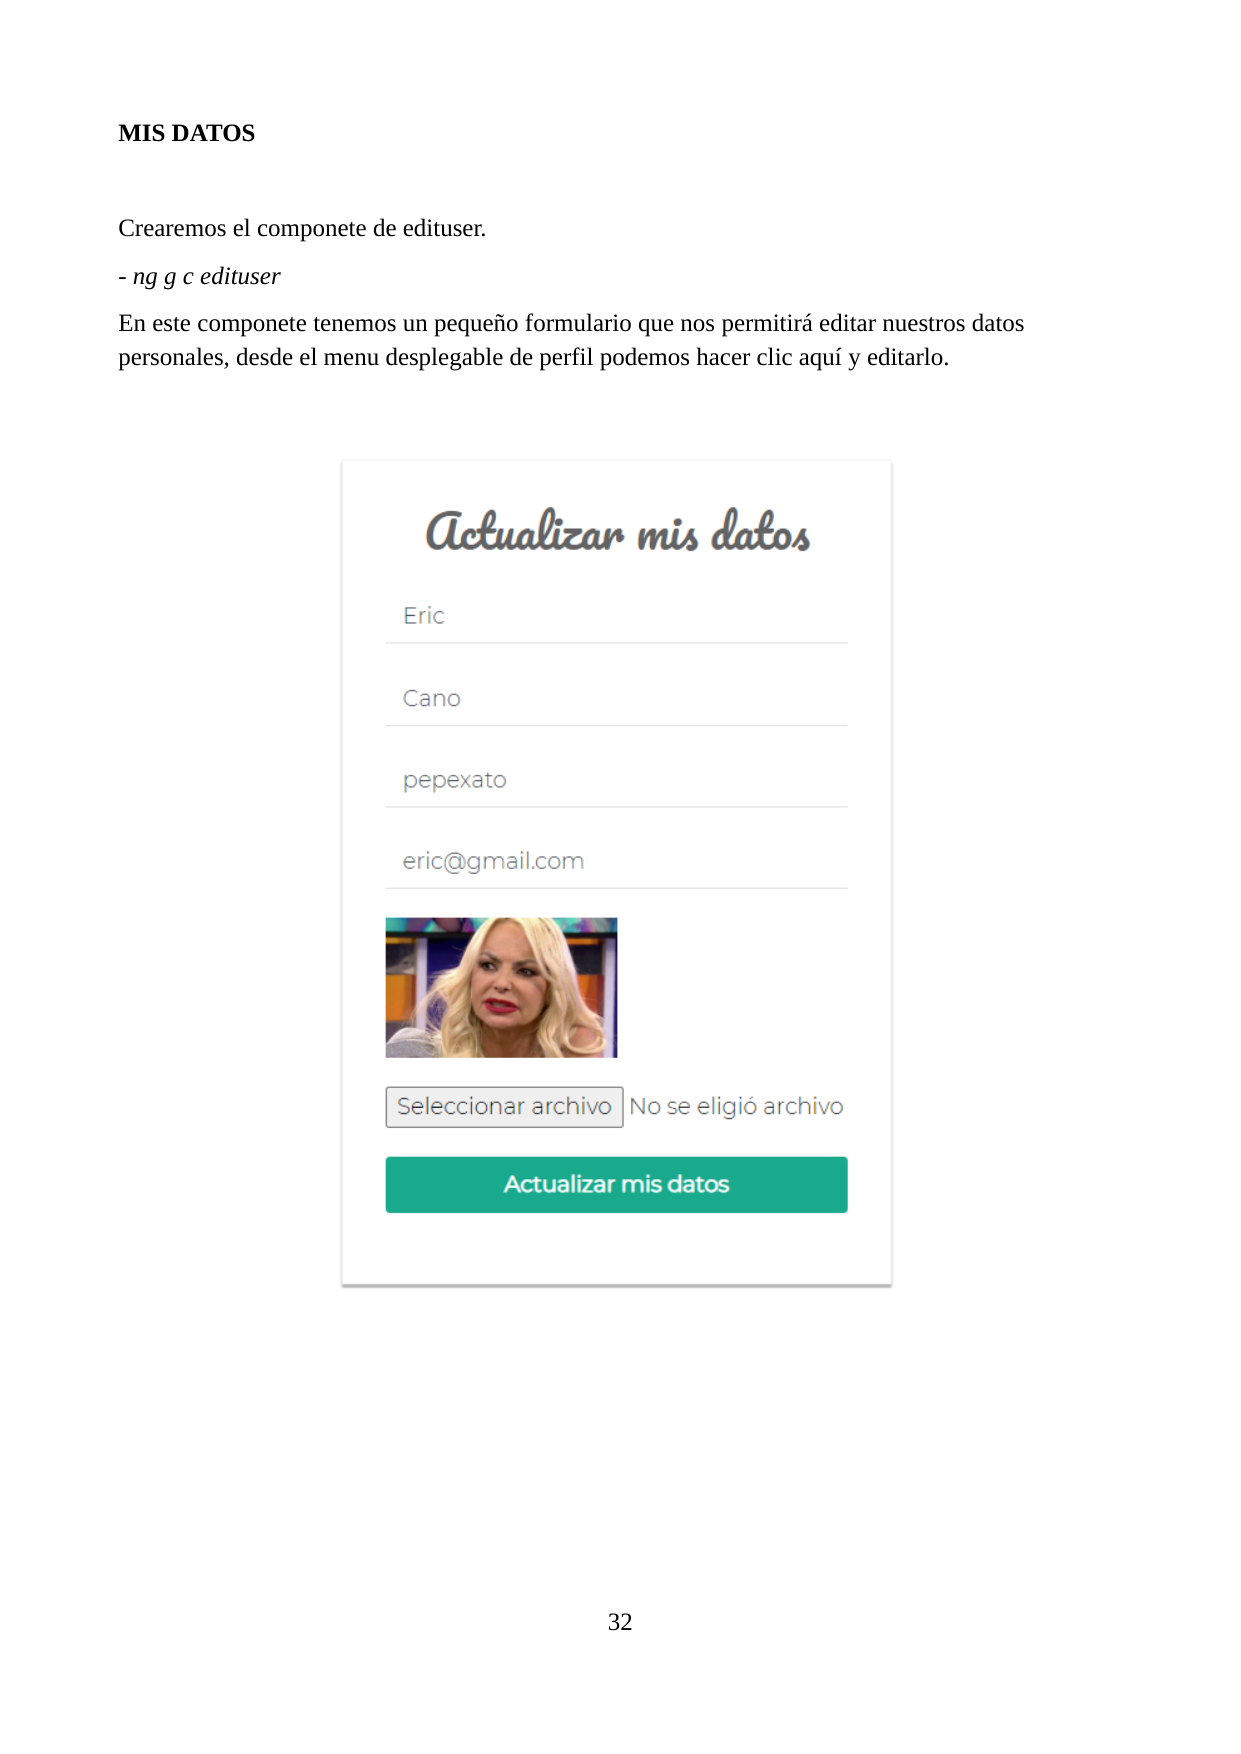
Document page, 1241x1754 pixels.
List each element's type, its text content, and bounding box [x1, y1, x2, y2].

text - ng g c edituser [118, 261, 1122, 290]
text Crearemos el componete de edituser. [118, 213, 1122, 242]
text MIS DATOS [118, 118, 1122, 147]
text En este componete tenemos un pequeño formulario que nos permitirá editar nuestros datos personales, desde el menu desplegable de perfil podemos hacer clic aquí y editarlo. [118, 308, 1122, 370]
picture [332, 436, 908, 1307]
